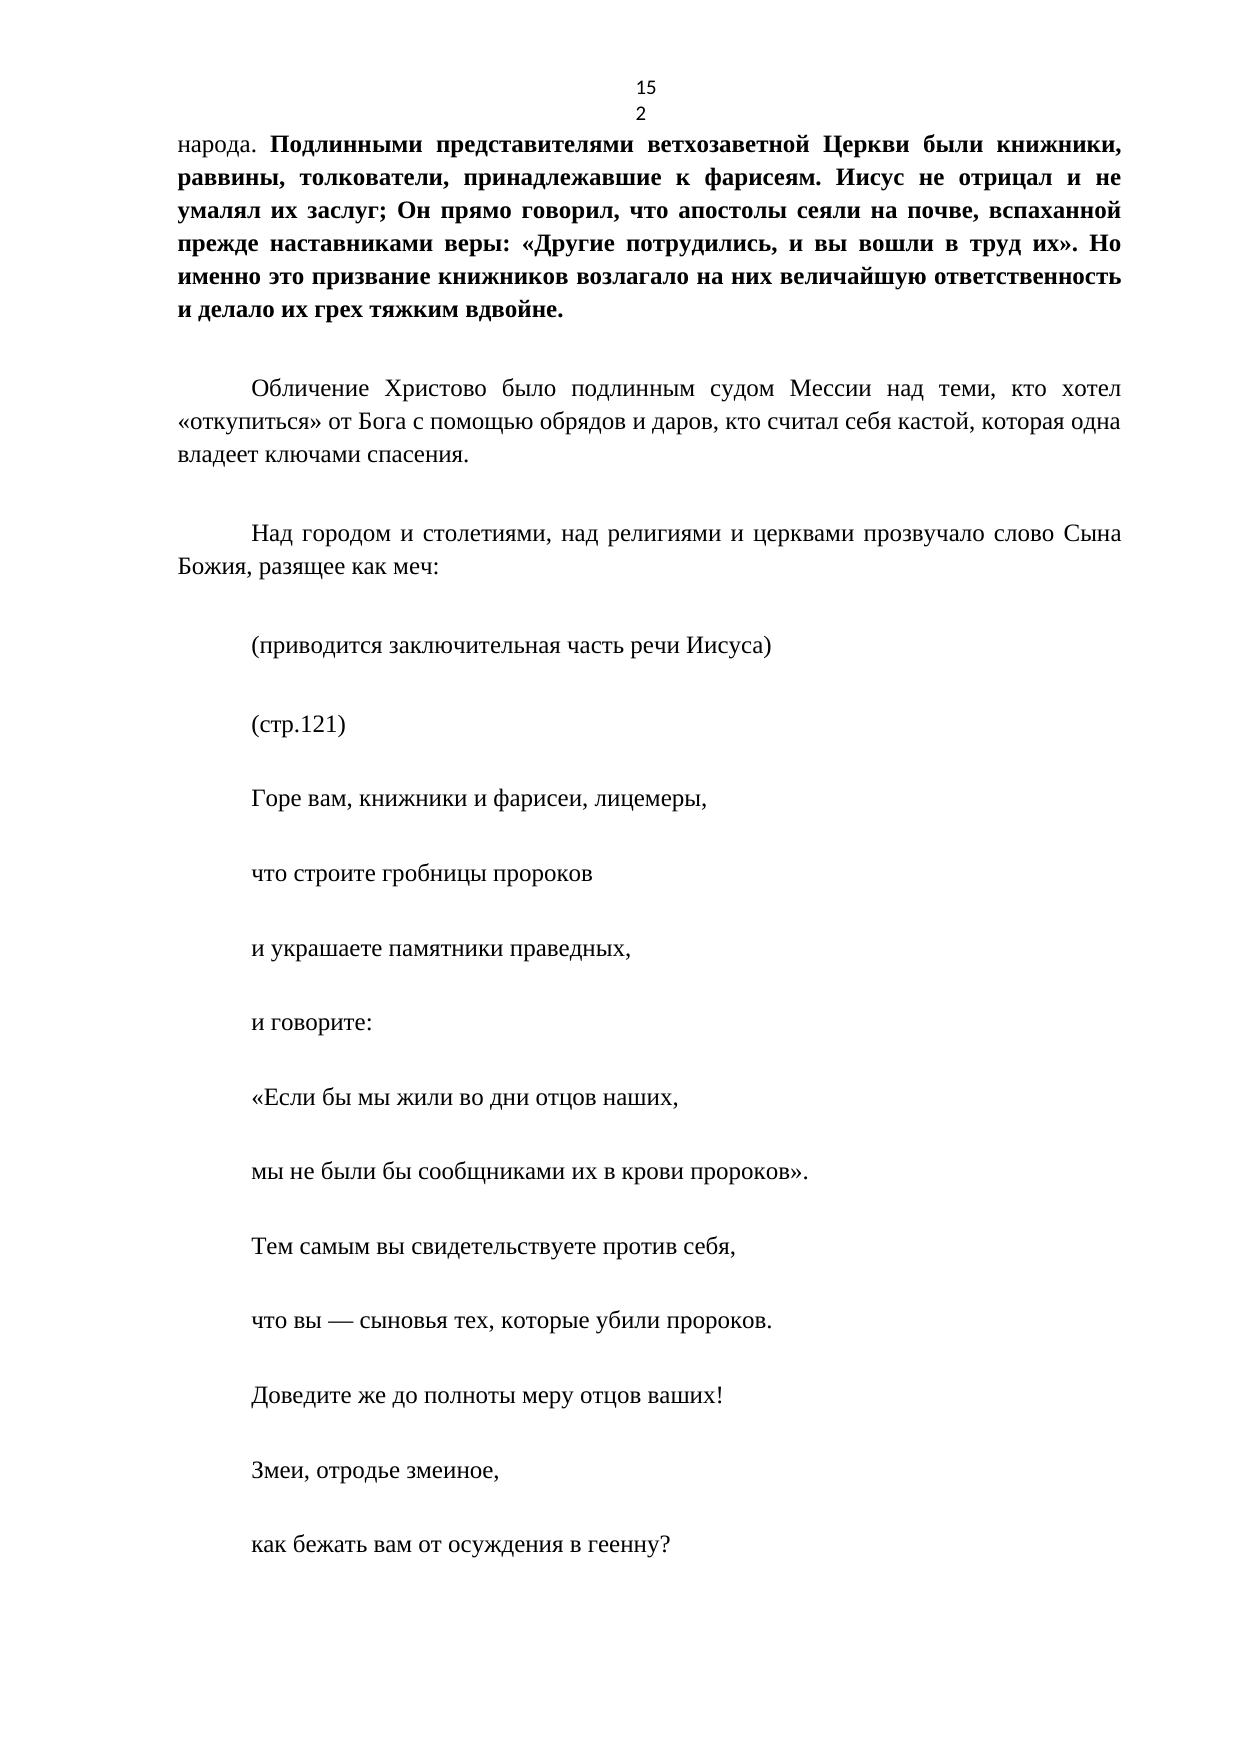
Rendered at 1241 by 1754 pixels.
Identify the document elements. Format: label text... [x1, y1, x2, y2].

text мы не были бы сообщниками их в крови пророков». [177, 1156, 1122, 1185]
text «Если бы мы жили во дни отцов наших, [177, 1082, 1122, 1111]
text Змеи, отродье змеиное, [177, 1455, 1122, 1483]
text и говорите: [177, 1007, 1122, 1036]
text Обличение Христово было подлинным судом Мессии над теми, кто хотел «откупиться» от Бога с помощью обрядов и даров, кто считал себя кастой, которая одна владеет ключами спасения. [177, 373, 1122, 468]
text Доведите же до полноты меру отцов ваших! [177, 1380, 1122, 1409]
text Над городом и столетиями, над религиями и церквами прозвучало слово Сына Божия, разящее как меч: [177, 518, 1122, 580]
text что вы — сыновья тех, которые убили пророков. [177, 1306, 1122, 1334]
text что строите гробницы пророков [177, 858, 1122, 887]
text как бежать вам от осуждения в геенну? [177, 1529, 1122, 1558]
text (стр.121) [177, 709, 1122, 738]
text (приводится заключительная часть речи Иисуса) [177, 630, 1122, 659]
text Горе вам, книжники и фарисеи, лицемеры, [177, 783, 1122, 812]
text народа. Подлинными представителями ветхозаветной Церкви были книжники, раввины, толкователи, принадлежавшие к фарисеям. Иисус не отрицал и не умалял их заслуг; Он прямо говорил, что апостолы сеяли на почве, вспаханной прежде наставниками веры: «Другие потрудились, и вы вошли в труд их». Но именно это призвание книжников возлагало на них величайшую ответственность и делало их грех тяжким вдвойне. [177, 118, 1122, 323]
text и украшаете памятники праведных, [177, 933, 1122, 961]
text Тем самым вы свидетельствуете против себя, [177, 1231, 1122, 1260]
